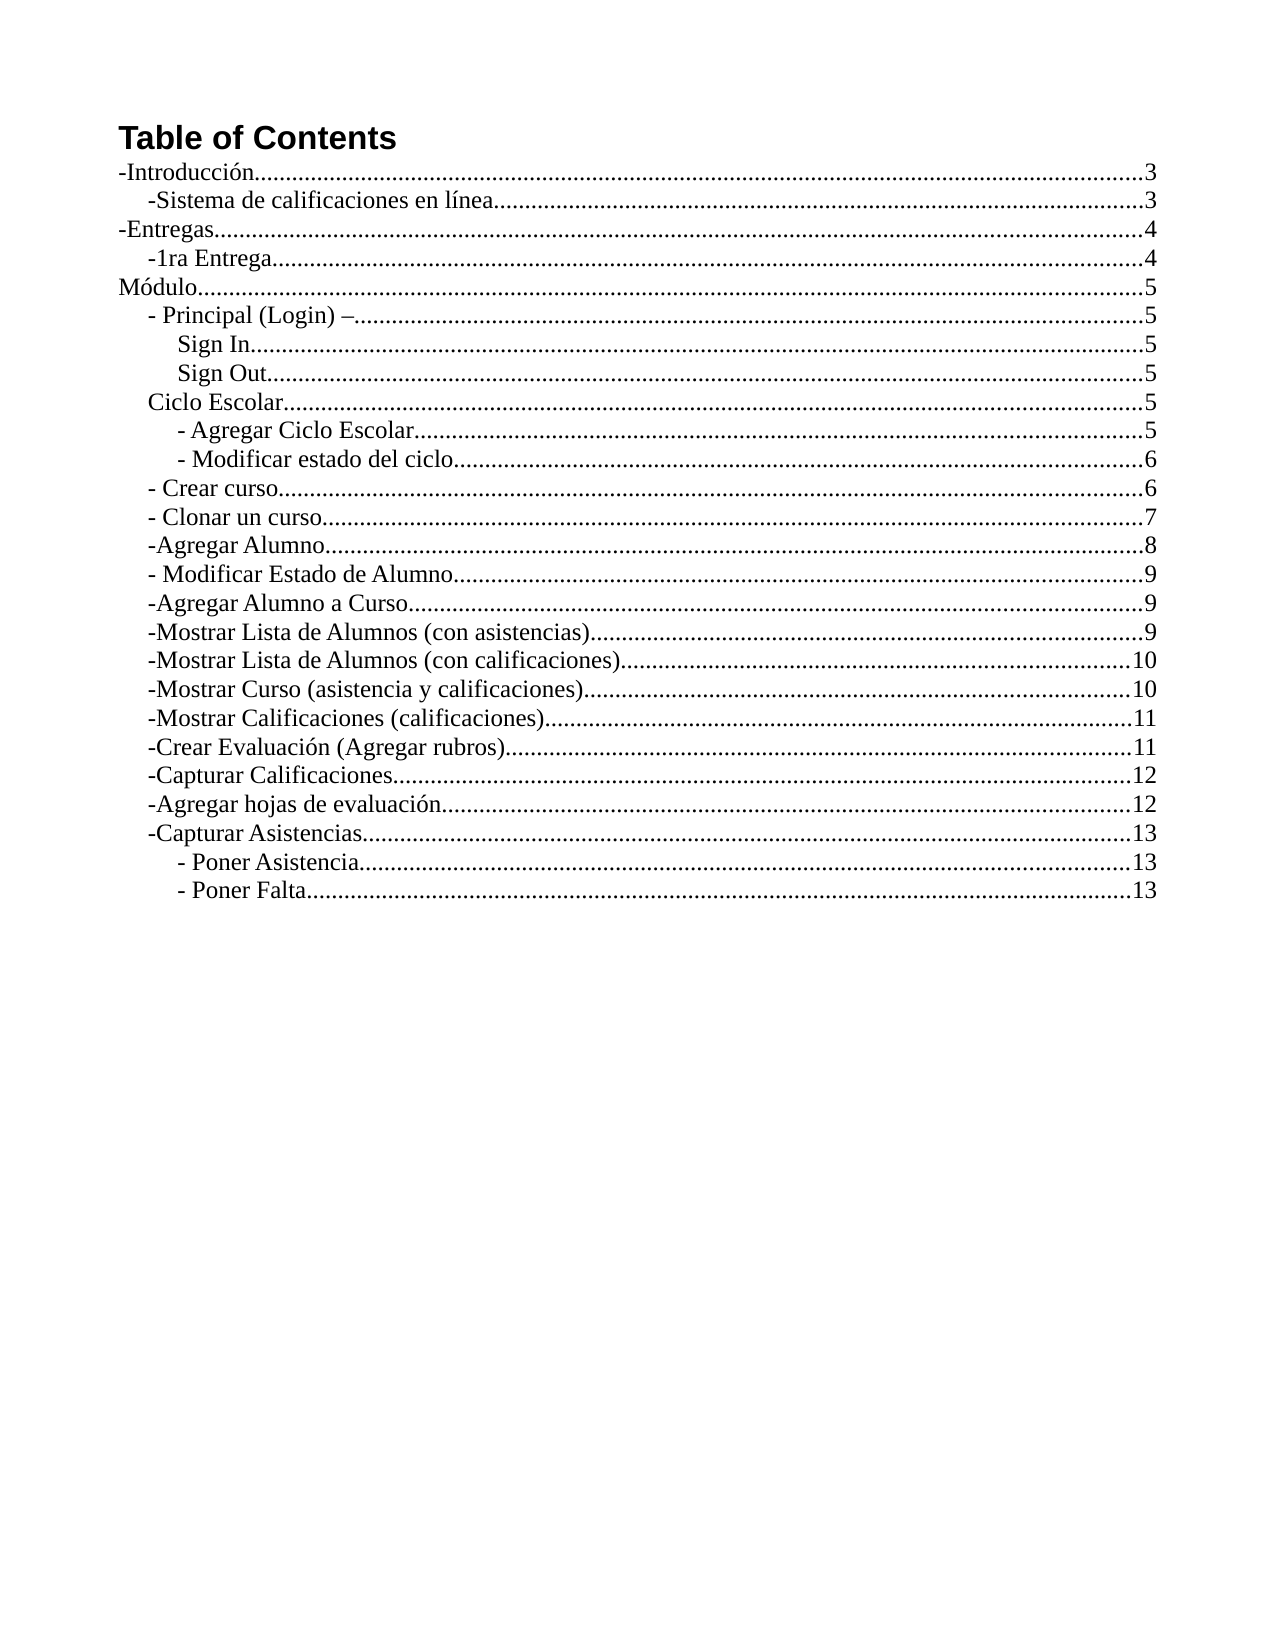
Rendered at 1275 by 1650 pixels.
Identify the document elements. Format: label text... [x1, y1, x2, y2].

text - Modificar Estado de Alumno 9 [148, 559, 1157, 588]
text -Entregas 4 [118, 214, 1157, 243]
text Ciclo Escolar 5 [148, 387, 1157, 415]
text -Introducción 3 [118, 157, 1157, 185]
text -Agregar Alumno 8 [148, 530, 1157, 559]
text Módulo 5 [118, 272, 1157, 300]
text -Mostrar Curso (asistencia y calificaciones) 10 [148, 674, 1157, 703]
text -Capturar Asistencias 13 [148, 818, 1157, 847]
text -Mostrar Lista de Alumnos (con calificaciones) 10 [148, 645, 1157, 674]
text -Mostrar Calificaciones (calificaciones) 11 [148, 703, 1157, 732]
text - Poner Falta 13 [177, 875, 1157, 904]
text -1ra Entrega 4 [148, 243, 1157, 272]
text -Agregar Alumno a Curso 9 [148, 588, 1157, 617]
text - Crear curso 6 [148, 473, 1157, 502]
text Sign In 5 [177, 329, 1157, 358]
text -Crear Evaluación (Agregar rubros) 11 [148, 732, 1157, 760]
text -Sistema de calificaciones en línea 3 [148, 185, 1157, 214]
text - Agregar Ciclo Escolar 5 [177, 415, 1157, 444]
text - Modificar estado del ciclo 6 [177, 444, 1157, 473]
subtitle Table of Contents [118, 118, 1157, 157]
text - Poner Asistencia 13 [177, 847, 1157, 875]
text -Mostrar Lista de Alumnos (con asistencias) 9 [148, 617, 1157, 645]
text - Clonar un curso 7 [148, 502, 1157, 530]
text Sign Out 5 [177, 358, 1157, 387]
text - Principal (Login) – 5 [148, 300, 1157, 329]
text -Capturar Calificaciones 12 [148, 760, 1157, 789]
text -Agregar hojas de evaluación 12 [148, 789, 1157, 818]
